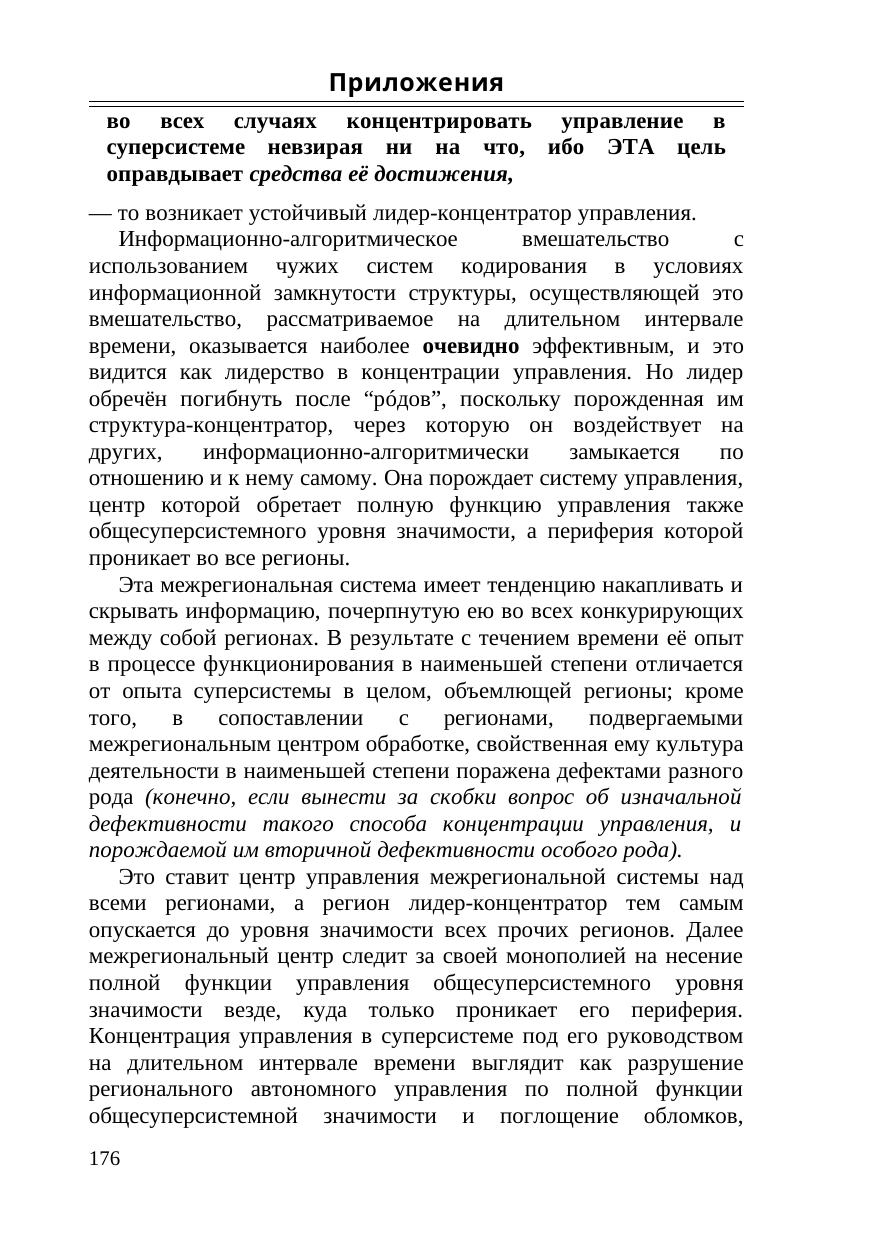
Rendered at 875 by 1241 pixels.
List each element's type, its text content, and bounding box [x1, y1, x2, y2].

text Это ставит центр управления межрегиональной системы над всеми регионами, а регион лидер-концентратор тем самым опускается до уровня значимости всех прочих регионов. Далее межрегиональный центр следит за своей монополией на несение полной функции управления общесуперсистемного уровня значимости везде, куда только проникает его периферия. Концентрация управления в суперсистеме под его руководством на длительном интервале времени выглядит как разрушение регионального автономного управления по полной функции общесуперсистемной значимости и поглощение обломков, [89, 863, 744, 1128]
text Эта межрегиональная система имеет тенденцию накапливать и скрывать информацию, почерпнутую ею во всех конкурирующих между собой регионах. В результате с течением времени её опыт в процессе функционирования в наименьшей степени отличается от опыта суперсистемы в целом, объемлющей регионы; кроме того, в сопоставлении с регионами, подвергаемыми межрегиональным центром обработке, свойственная ему культура деятельности в наименьшей степени поражена дефектами разного рода (конечно, если вынести за скобки вопрос об изначальной дефективности такого способа концентрации управления, и порождаемой им вторичной дефективности особого рода). [89, 571, 744, 863]
text во всех случаях концентрировать управление в суперсистеме невзирая ни на что, ибо ЭТА цель оправдывает средства её достижения, [106, 107, 726, 186]
text — то возникает устойчивый лидер-концентратор управления. [89, 199, 744, 225]
text Информационно-алгоритмическое вмешательство с использованием чужих систем кодирования в условиях информационной замкнутости структуры, осуществляющей это вмешательство, рассматриваемое на длительном интервале времени, оказывается наиболее очевидно эффективным, и это видится как лидерство в концентрации управления. Но лидер обречён погибнуть после “рóдов”, поскольку порожденная им структура-концен­тра­тор, через которую он воздействует на других, информационно-алгорит­мически замыкается по отношению и к нему самому. Она порождает систему управления, центр которой обретает полную функцию управления также общесуперсистемного уровня значимости, а периферия которой проникает во все регионы. [89, 225, 744, 571]
